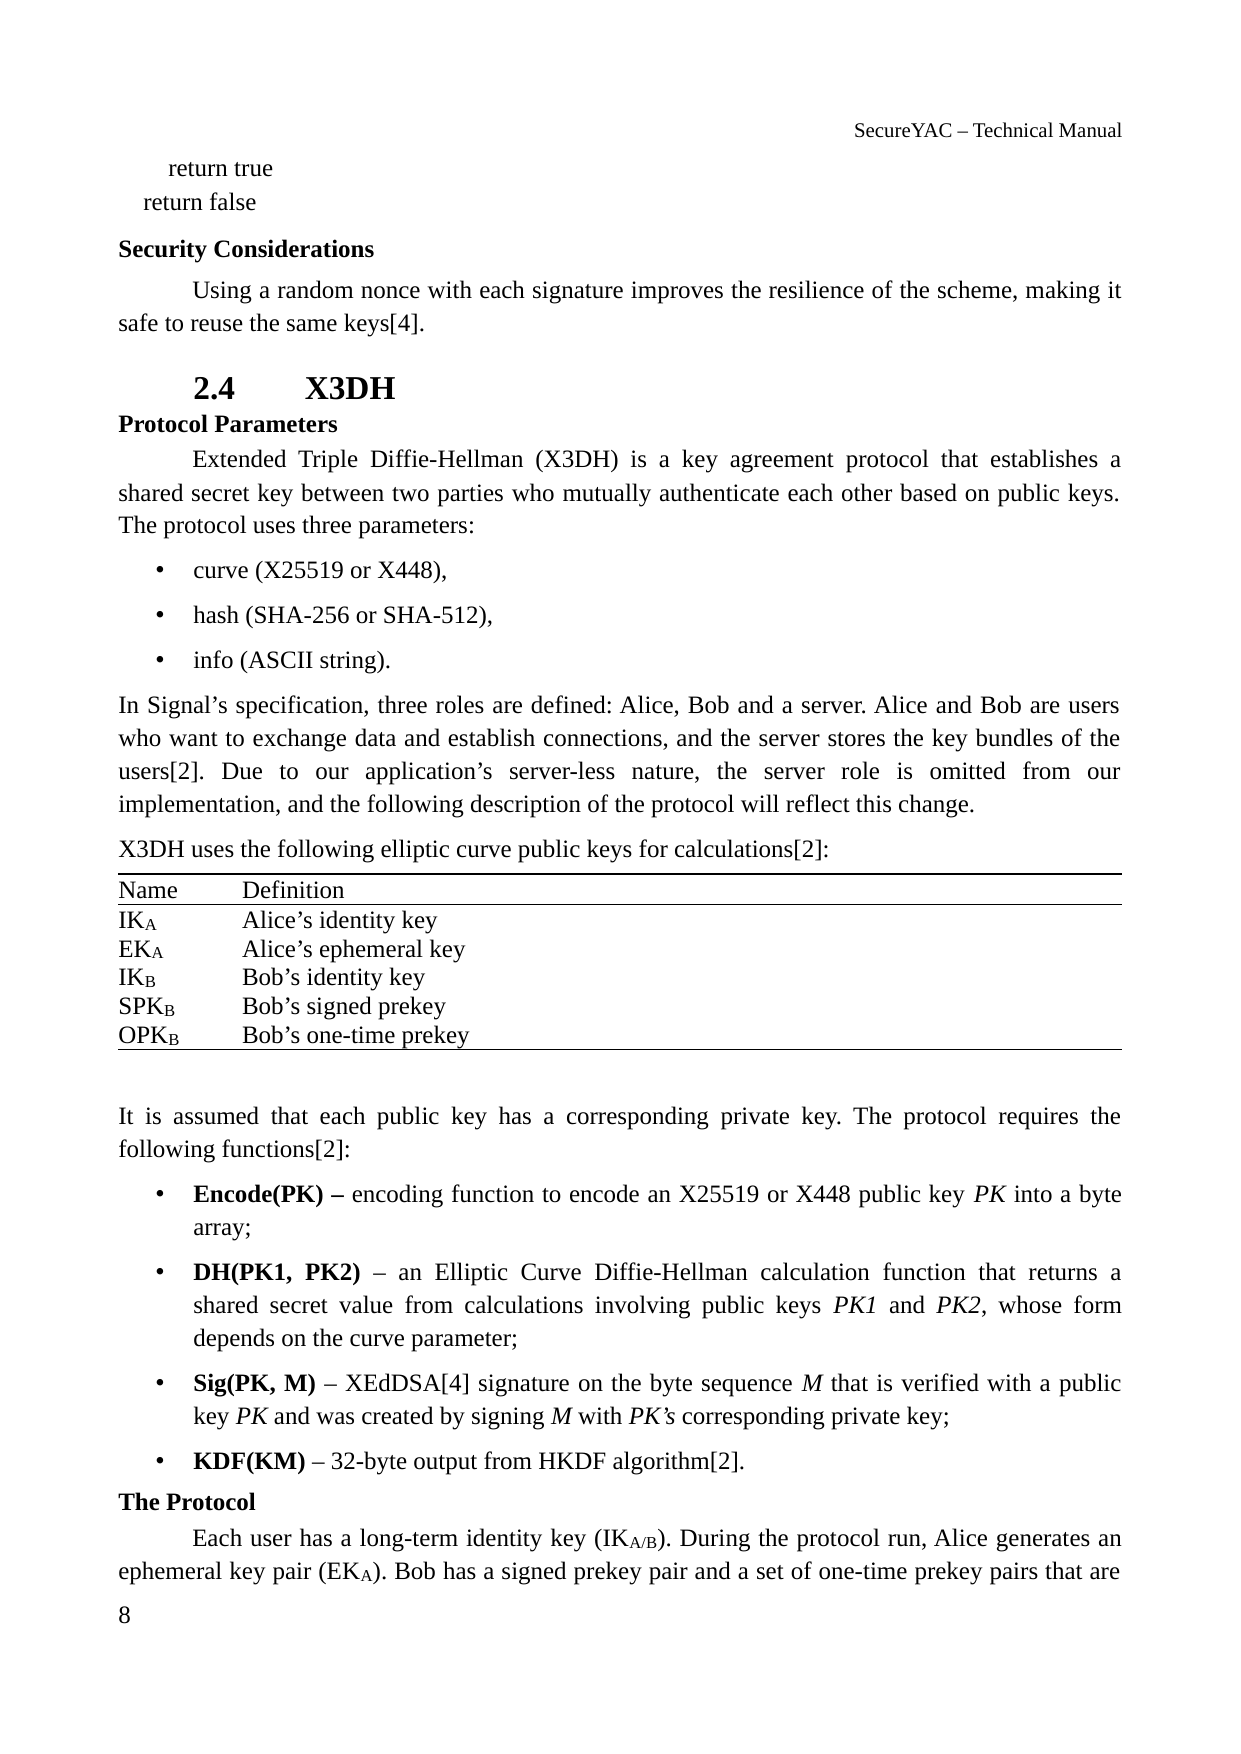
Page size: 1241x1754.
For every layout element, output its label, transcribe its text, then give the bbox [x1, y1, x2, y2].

table_header Name [118, 875, 242, 903]
list KDF(KM) – 32-byte output from HKDF algorithm[2]. [156, 1446, 1122, 1474]
table_cell Bob’s one-time prekey [242, 1020, 1122, 1049]
table_cell Bob’s identity key [242, 963, 1122, 991]
text It is assumed that each public key has a corresponding private key. The protocol requires the following functions[2]: [118, 1101, 1122, 1163]
table_cell Bob’s signed prekey [242, 991, 1122, 1020]
table_cell IKA [118, 905, 242, 934]
text Using a random nonce with each signature improves the resilience of the scheme, making it safe to reuse the same keys[4]. [118, 275, 1122, 337]
table_cell SPKB [118, 991, 242, 1020]
text return true return false [118, 153, 1122, 215]
list Encode(PK) – encoding function to encode an X25519 or X448 public key PK into a byte array; [156, 1179, 1122, 1241]
list hash (SHA-256 or SHA-512), [156, 600, 1122, 629]
list Sig(PK, M) – XEdDSA[4] signature on the byte sequence M that is verified with a public key PK and was created by signing M with PK’s corresponding private key; [156, 1368, 1122, 1430]
table_cell IKB [118, 963, 242, 991]
subtitle Protocol Parameters [118, 409, 1122, 438]
table_cell Alice’s ephemeral key [242, 934, 1122, 962]
list DH(PK1, PK2) – an Elliptic Curve Diffie-Hellman calculation function that returns a shared secret value from calculations involving public keys PK1 and PK2, whose form depends on the curve parameter; [156, 1257, 1122, 1352]
text In Signal’s specification, three roles are defined: Alice, Bob and a server. Alice and Bob are users who want to exchange data and establish connections, and the server stores the key bundles of the users[2]. Due to our application’s server-less nature, the server role is omitted from our implementation, and the following description of the protocol will reflect this change. [118, 690, 1122, 818]
table_cell EKA [118, 934, 242, 962]
list info (ASCII string). [156, 645, 1122, 674]
subtitle The Protocol [118, 1487, 1122, 1516]
table_cell OPKB [118, 1020, 242, 1049]
table_header Definition [242, 875, 1122, 903]
subtitle Security Considerations [118, 234, 1122, 263]
table_cell Alice’s identity key [242, 905, 1122, 934]
subtitle X3DH [193, 368, 1122, 407]
list curve (X25519 or X448), [156, 556, 1122, 584]
text Extended Triple Diffie-Hellman (X3DH) is a key agreement protocol that establishes a shared secret key between two parties who mutually authenticate each other based on public keys. The protocol uses three parameters: [118, 444, 1122, 539]
text X3DH uses the following elliptic curve public keys for calculations[2]: [118, 834, 1122, 863]
text Each user has a long-term identity key (IKA/B). During the protocol run, Alice generates an ephemeral key pair (EKA). Bob has a signed prekey pair and a set of one-time prekey pairs that are [118, 1523, 1122, 1584]
